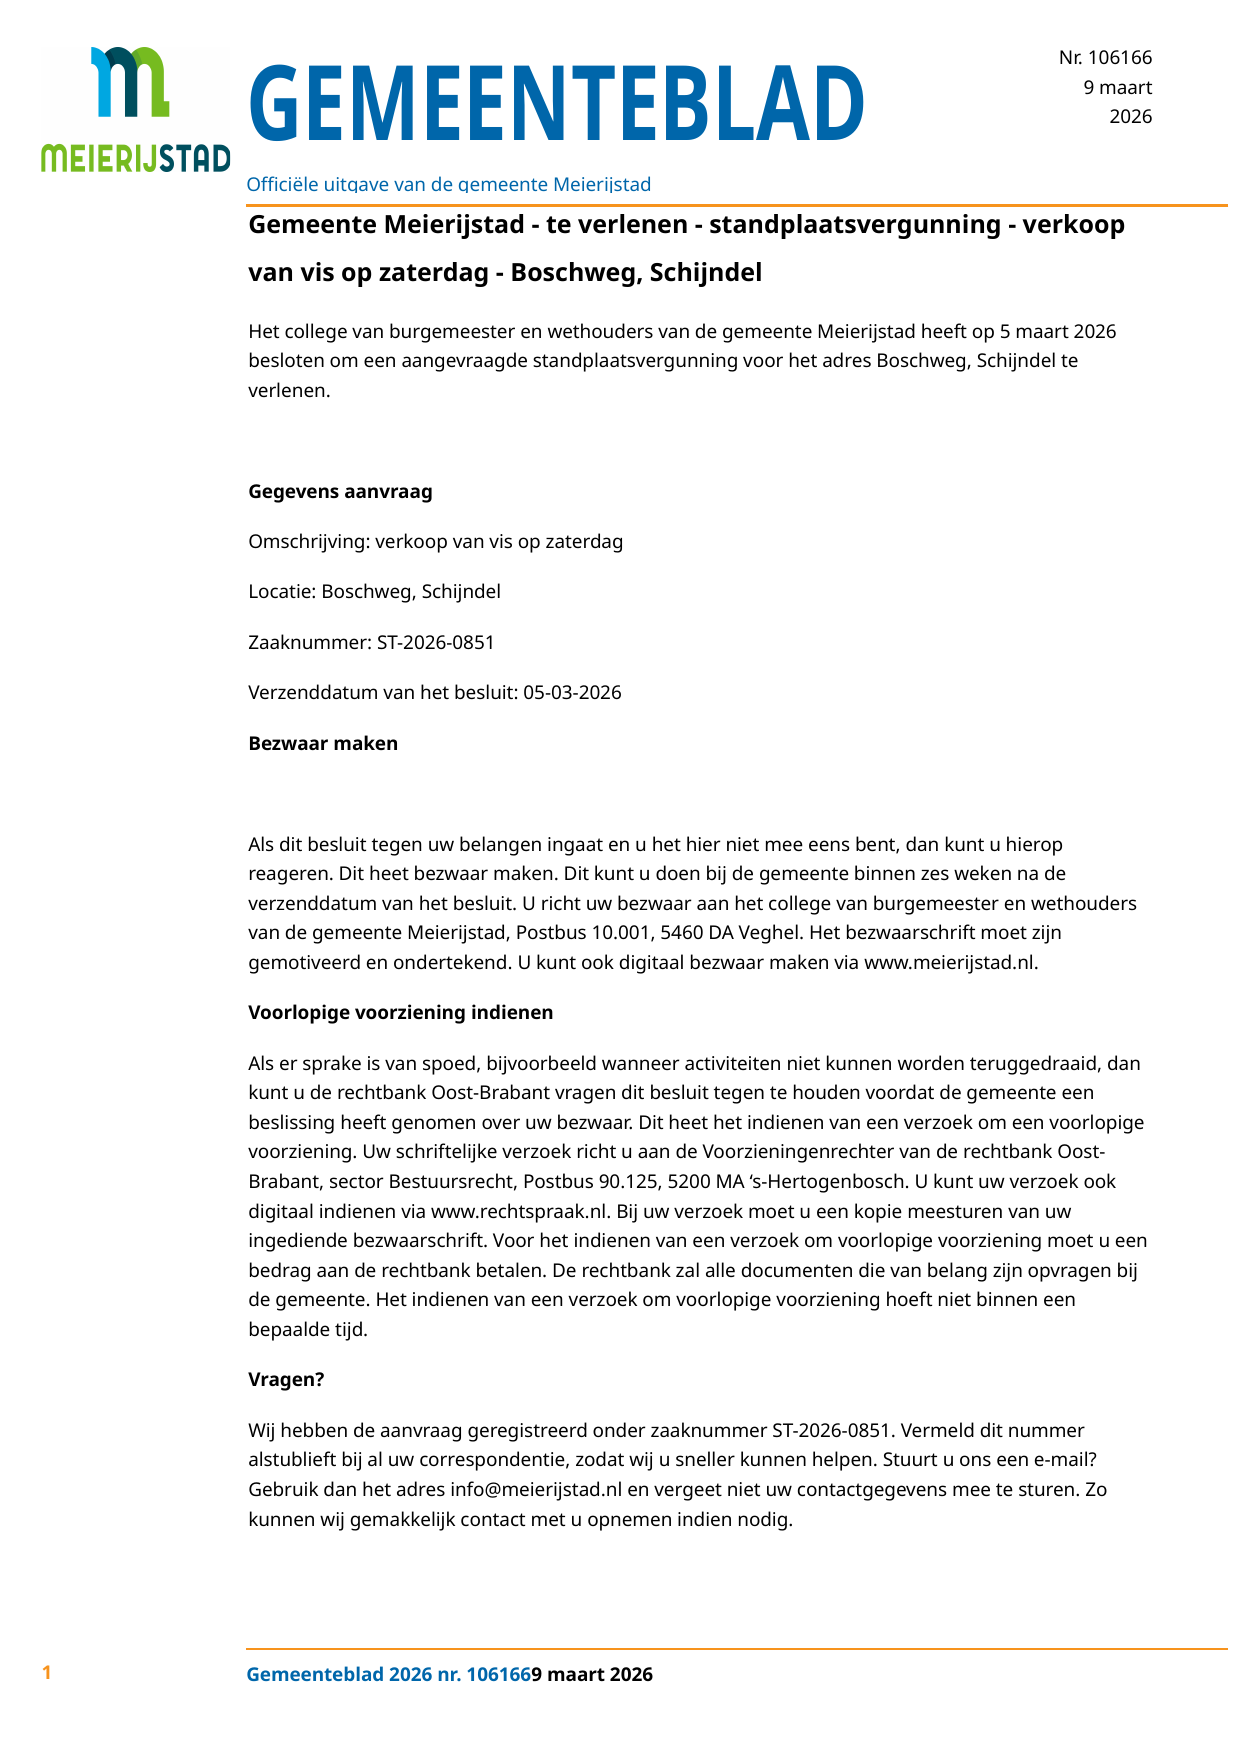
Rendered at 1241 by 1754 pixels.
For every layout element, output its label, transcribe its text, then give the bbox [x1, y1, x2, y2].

text Gegevens aanvraag [248, 478, 1152, 504]
text Locatie: Boschweg, Schijndel [248, 579, 1152, 604]
text Verzenddatum van het besluit: 05-03-2026 [248, 679, 1152, 705]
text Wij hebben de aanvraag geregistreerd onder zaaknummer ST-2026-0851. Vermeld dit nummer alstublieft bij al uw correspondentie, zodat wij u sneller kunnen helpen. Stuurt u ons een e-mail? Gebruik dan het adres info@meierijstad.nl en vergeet niet uw contactgegevens mee te sturen. Zo kunnen wij gemakkelijk contact met u opnemen indien nodig. [248, 1417, 1152, 1532]
text Bezwaar maken [248, 730, 1152, 756]
text Voorlopige voorziening indienen [248, 999, 1152, 1025]
text Gemeente Meierijstad - te verlenen - standplaatsvergunning - verkoop van vis op zaterdag - Boschweg, Schijndel [248, 207, 1152, 288]
text Als dit besluit tegen uw belangen ingaat en u het hier niet mee eens bent, dan kunt u hierop reageren. Dit heet bezwaar maken. Dit kunt u doen bij de gemeente binnen zes weken na de verzenddatum van het besluit. U richt uw bezwaar aan het college van burgemeester en wethouders van de gemeente Meierijstad, Postbus 10.001, 5460 DA Veghel. Het bezwaarschrift moet zijn gemotiveerd en ondertekend. U kunt ook digitaal bezwaar maken via www.meierijstad.nl. [248, 831, 1152, 975]
text Als er sprake is van spoed, bijvoorbeeld wanneer activiteiten niet kunnen worden teruggedraaid, dan kunt u de rechtbank Oost-Brabant vragen dit besluit tegen te houden voordat de gemeente een beslissing heeft genomen over uw bezwaar. Dit heet het indienen van een verzoek om een voorlopige voorziening. Uw schriftelijke verzoek richt u aan de Voorzieningenrechter van de rechtbank Oost-Brabant, sector Bestuursrecht, Postbus 90.125, 5200 MA ‘s-Hertogenbosch. U kunt uw verzoek ook digitaal indienen via www.rechtspraak.nl. Bij uw verzoek moet u een kopie meesturen van uw ingediende bezwaarschrift. Voor het indienen van een verzoek om voorlopige voorziening moet u een bedrag aan de rechtbank betalen. De rechtbank zal alle documenten die van belang zijn opvragen bij de gemeente. Het indienen van een verzoek om voorlopige voorziening hoeft niet binnen een bepaalde tijd. [248, 1050, 1152, 1342]
picture [41, 47, 231, 172]
text Het college van burgemeester en wethouders van de gemeente Meierijstad heeft op 5 maart 2026 besloten om een aangevraagde standplaatsvergunning voor het adres Boschweg, Schijndel te verlenen. [248, 318, 1152, 403]
text Vragen? [248, 1367, 1152, 1392]
text Zaaknummer: ST-2026-0851 [248, 629, 1152, 655]
text Omschrijving: verkoop van vis op zaterdag [248, 528, 1152, 554]
